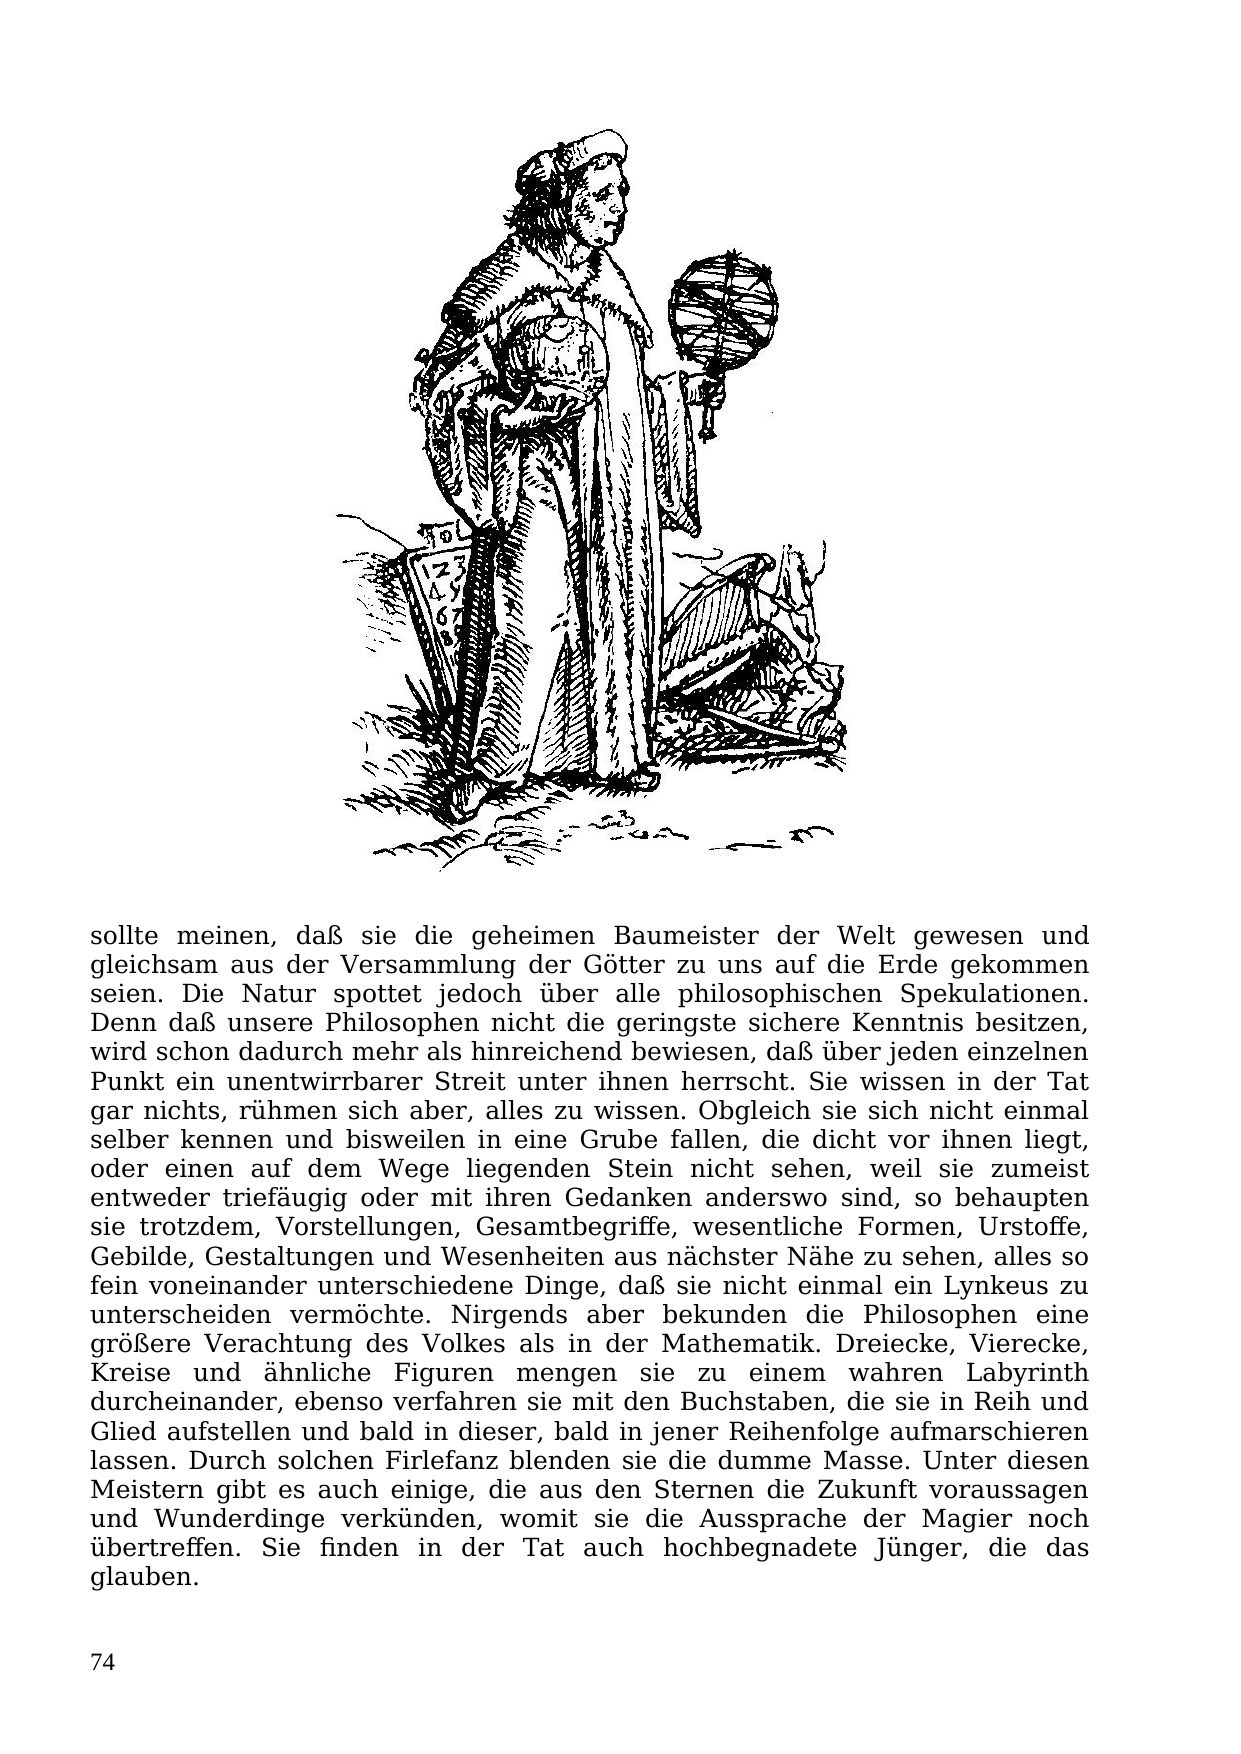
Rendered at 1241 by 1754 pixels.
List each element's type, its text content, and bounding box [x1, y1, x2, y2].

picture [275, 75, 905, 917]
text sollte meinen, daß sie die geheimen Baumeister der Welt gewesen und gleichsam aus der Versammlung der Götter zu uns auf die Erde gekommen seien. Die Natur spottet jedoch über alle philosophischen Spekulationen. Denn daß unsere Philosophen nicht die geringste sichere Kenntnis besitzen, wird schon dadurch mehr als hinreichend bewiesen, daß über jeden einzelnen Punkt ein unentwirrbarer Streit unter ihnen herrscht. Sie wissen in der Tat gar nichts, rühmen sich aber, alles zu wissen. Obgleich sie sich nicht einmal selber kennen und bisweilen in eine Grube fallen, die dicht vor ihnen liegt, oder einen auf dem Wege liegenden Stein nicht sehen, weil sie zumeist entweder triefäugig oder mit ihren Gedanken anderswo sind, so behaupten sie trotzdem, Vorstellungen, Gesamtbegriffe, wesentliche Formen, Urstoffe, Gebilde, Gestaltungen und Wesenheiten aus nächster Nähe zu sehen, alles so fein voneinander unterschiedene Dinge, daß sie nicht einmal ein Lynkeus zu unterscheiden vermöchte. Nirgends aber bekunden die Philosophen eine größere Verachtung des Volkes als in der Mathematik. Dreiecke, Vierecke, Kreise und ähnliche Figuren mengen sie zu einem wahren Labyrinth durcheinander, ebenso verfahren sie mit den Buchstaben, die sie in Reih und Glied aufstellen und bald in dieser, bald in jener Reihenfolge aufmarschieren lassen. Durch solchen Firlefanz blenden sie die dumme Masse. Unter diesen Meistern gibt es auch einige, die aus den Sternen die Zukunft voraussagen und Wunderdinge verkünden, womit sie die Aussprache der Magier noch übertreffen. Sie finden in der Tat auch hochbegnadete Jünger, die das glauben. [90, 917, 1091, 1592]
